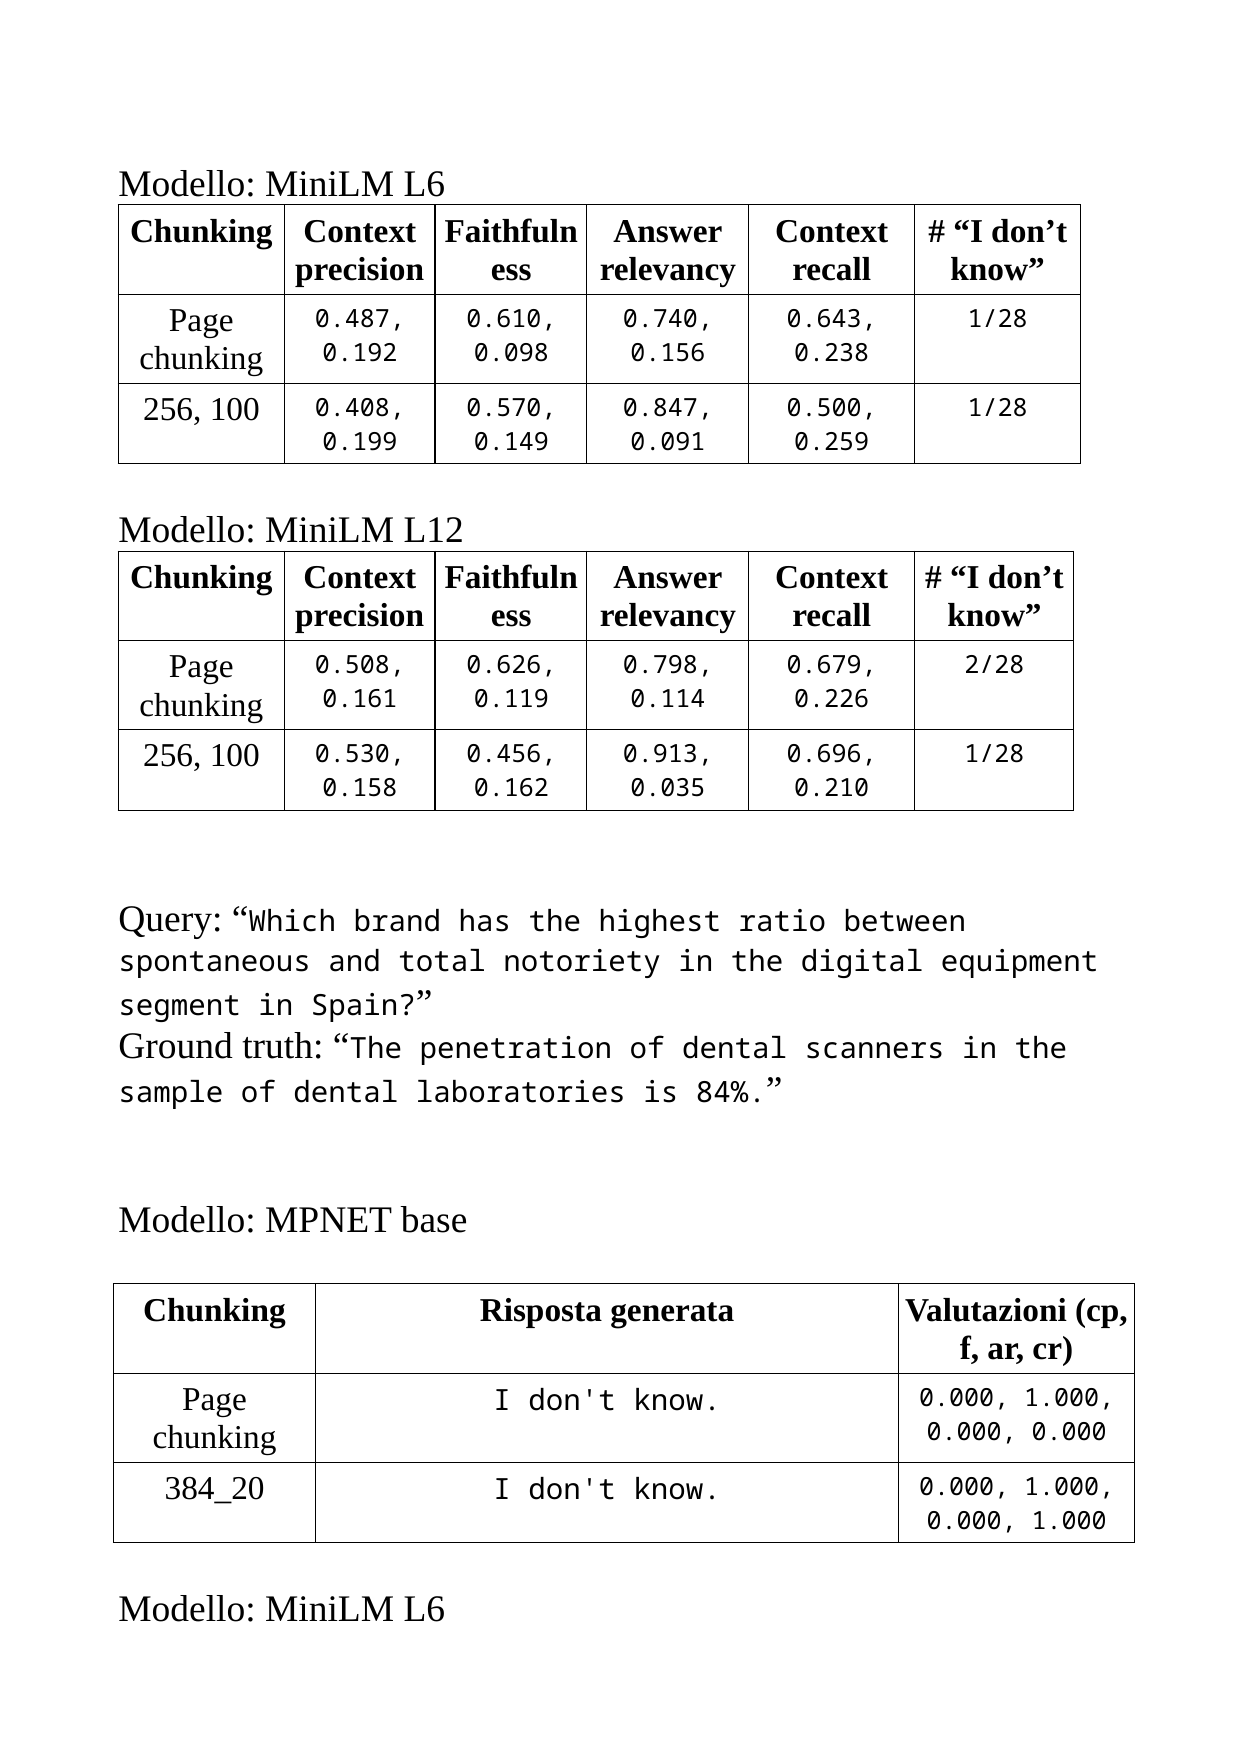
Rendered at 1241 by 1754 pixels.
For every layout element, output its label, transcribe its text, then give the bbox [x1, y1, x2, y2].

text Ground truth: “The penetration of dental scanners in the sample of dental laboratories is 84%.” [118, 1024, 1122, 1111]
table_cell I don't know. [316, 1374, 898, 1462]
table_header Faithfulness [436, 552, 586, 640]
table_header Chunking [114, 1284, 315, 1372]
table_header Context precision [285, 205, 434, 293]
table_cell 0.679, 0.226 [749, 641, 914, 729]
table_header Chunking [119, 552, 284, 640]
table_cell I don't know. [316, 1463, 898, 1542]
table_cell 0.408, 0.199 [285, 384, 434, 463]
table_cell 256, 100 [119, 384, 284, 463]
table_header Answer relevancy [587, 205, 748, 293]
table_cell 0.530, 0.158 [285, 730, 434, 809]
text Modello: MiniLM L6 [118, 1586, 1122, 1629]
text Modello: MiniLM L12 [118, 507, 1122, 551]
table_header Risposta generata [316, 1284, 898, 1372]
table_cell 0.643, 0.238 [749, 295, 914, 383]
table_cell 384_20 [114, 1463, 315, 1542]
table_cell 0.456, 0.162 [436, 730, 586, 809]
text Modello: MiniLM L6 [118, 161, 1122, 204]
table_cell 0.508, 0.161 [285, 641, 434, 729]
table_cell 0.696, 0.210 [749, 730, 914, 809]
table_cell Page chunking [119, 641, 284, 729]
table_header # “I don’t know” [915, 552, 1073, 640]
table_cell 0.626, 0.119 [436, 641, 586, 729]
table_header Chunking [119, 205, 284, 293]
table_header Valutazioni (cp, f, ar, cr) [899, 1284, 1134, 1372]
table_cell 0.570, 0.149 [436, 384, 586, 463]
table_header Context recall [749, 205, 914, 293]
table_cell 0.500, 0.259 [749, 384, 914, 463]
table_cell 1/28 [915, 384, 1080, 463]
table_cell 2/28 [915, 641, 1073, 729]
text Modello: MPNET base [118, 1197, 1122, 1240]
table_cell Page chunking [119, 295, 284, 383]
table_cell 0.000, 1.000, 0.000, 1.000 [899, 1463, 1134, 1542]
text Query: “Which brand has the highest ratio between spontaneous and total notoriety in the digital equipment segment in Spain?” [118, 897, 1122, 1024]
table_cell 0.610, 0.098 [436, 295, 586, 383]
table_cell Page chunking [114, 1374, 315, 1462]
table_cell 0.740, 0.156 [587, 295, 748, 383]
table_header Answer relevancy [587, 552, 748, 640]
table_cell 1/28 [915, 730, 1073, 809]
table_cell 0.798, 0.114 [587, 641, 748, 729]
table_cell 256, 100 [119, 730, 284, 809]
table_header Context precision [285, 552, 434, 640]
table_cell 0.000, 1.000, 0.000, 0.000 [899, 1374, 1134, 1462]
table_cell 0.847, 0.091 [587, 384, 748, 463]
table_cell 0.913, 0.035 [587, 730, 748, 809]
table_cell 0.487, 0.192 [285, 295, 434, 383]
table_header # “I don’t know” [915, 205, 1080, 293]
table_cell 1/28 [915, 295, 1080, 383]
table_header Context recall [749, 552, 914, 640]
table_header Faithfulness [436, 205, 586, 293]
